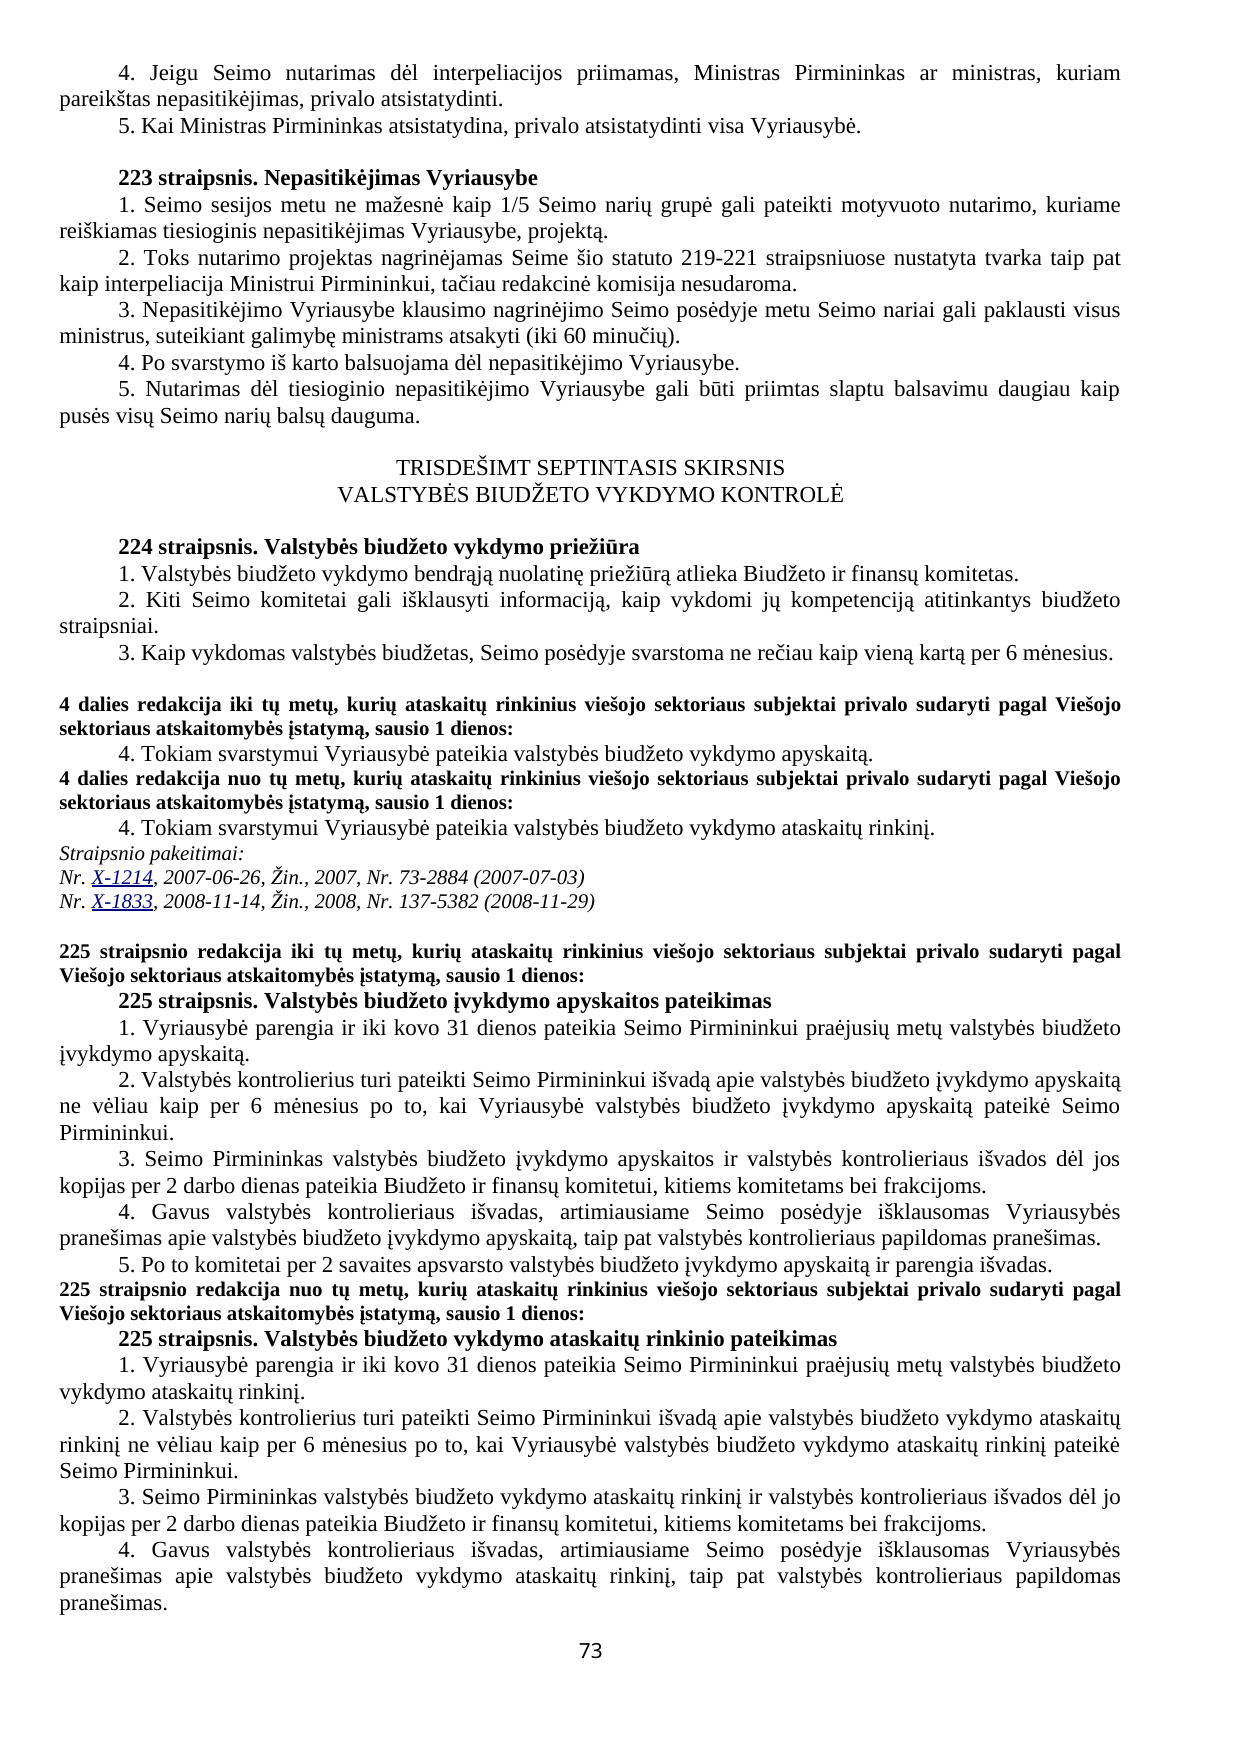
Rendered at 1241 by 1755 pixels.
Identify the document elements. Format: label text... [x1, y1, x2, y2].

text 4. Jeigu Seimo nutarimas dėl interpeliacijos priimamas, Ministras Pirmininkas ar ministras, kuriam pareikštas nepasitikėjimas, privalo atsistatydinti. [59, 59, 1122, 112]
text 4. Tokiam svarstymui Vyriausybė pateikia valstybės biudžeto vykdymo apyskaitą. [59, 740, 1122, 766]
text 4. Tokiam svarstymui Vyriausybė pateikia valstybės biudžeto vykdymo ataskaitų rinkinį. [59, 814, 1122, 841]
text 4. Gavus valstybės kontrolieriaus išvadas, artimiausiame Seimo posėdyje išklausomas Vyriausybės pranešimas apie valstybės biudžeto vykdymo ataskaitų rinkinį, taip pat valstybės kontrolieriaus papildomas pranešimas. [59, 1536, 1122, 1615]
text 5. Nutarimas dėl tiesioginio nepasitikėjimo Vyriausybe gali būti priimtas slaptu balsavimu daugiau kaip pusės visų Seimo narių balsų dauguma. [59, 375, 1122, 428]
text 4. Po svarstymo iš karto balsuojama dėl nepasitikėjimo Vyriausybe. [59, 349, 1122, 375]
text 3. Kaip vykdomas valstybės biudžetas, Seimo posėdyje svarstoma ne rečiau kaip vieną kartą per 6 mėnesius. [59, 639, 1122, 665]
text 2. Toks nutarimo projektas nagrinėjamas Seime šio statuto 219-221 straipsniuose nustatyta tvarka taip pat kaip interpeliacija Ministrui Pirmininkui, tačiau redakcinė komisija nesudaroma. [59, 243, 1122, 296]
text 2. Kiti Seimo komitetai gali išklausyti informaciją, kaip vykdomi jų kompetenciją atitinkantys biudžeto straipsniai. [59, 586, 1122, 639]
text 3. Nepasitikėjimo Vyriausybe klausimo nagrinėjimo Seimo posėdyje metu Seimo nariai gali paklausti visus ministrus, suteikiant galimybę ministrams atsakyti (iki 60 minučių). [59, 296, 1122, 349]
text Nr. X-1833, 2008-11-14, Žin., 2008, Nr. 137-5382 (2008-11-29) [59, 889, 1122, 913]
text 1. Seimo sesijos metu ne mažesnė kaip 1/5 Seimo narių grupė gali pateikti motyvuoto nutarimo, kuriame reiškiamas tiesioginis nepasitikėjimas Vyriausybe, projektą. [59, 191, 1122, 243]
text 5. Kai Ministras Pirmininkas atsistatydina, privalo atsistatydinti visa Vyriausybė. [59, 112, 1122, 138]
text 3. Seimo Pirmininkas valstybės biudžeto įvykdymo apyskaitos ir valstybės kontrolieriaus išvados dėl jos kopijas per 2 darbo dienas pateikia Biudžeto ir finansų komitetui, kitiems komitetams bei frakcijoms. [59, 1145, 1122, 1198]
text TRISDEŠIMT SEPTINTASIS SKIRSNIS [59, 454, 1122, 481]
text 1. Valstybės biudžeto vykdymo bendrąją nuolatinę priežiūrą atlieka Biudžeto ir finansų komitetas. [59, 560, 1122, 586]
text 224 straipsnis. Valstybės biudžeto vykdymo priežiūra [59, 533, 1122, 560]
text Straipsnio pakeitimai: [59, 841, 1122, 864]
text 223 straipsnis. Nepasitikėjimas Vyriausybe [59, 164, 1122, 191]
text 2. Valstybės kontrolierius turi pateikti Seimo Pirmininkui išvadą apie valstybės biudžeto įvykdymo apyskaitą ne vėliau kaip per 6 mėnesius po to, kai Vyriausybė valstybės biudžeto įvykdymo apyskaitą pateikė Seimo Pirmininkui. [59, 1066, 1122, 1145]
text 4 dalies redakcija iki tų metų, kurių ataskaitų rinkinius viešojo sektoriaus subjektai privalo sudaryti pagal Viešojo sektoriaus atskaitomybės įstatymą, sausio 1 dienos: [59, 692, 1122, 740]
text 3. Seimo Pirmininkas valstybės biudžeto vykdymo ataskaitų rinkinį ir valstybės kontrolieriaus išvados dėl jo kopijas per 2 darbo dienas pateikia Biudžeto ir finansų komitetui, kitiems komitetams bei frakcijoms. [59, 1483, 1122, 1536]
text 225 straipsnis. Valstybės biudžeto įvykdymo apyskaitos pateikimas [59, 987, 1122, 1013]
text VALSTYBĖS BIUDŽETO VYKDYMO KONTROLĖ [59, 481, 1122, 507]
subtitle 225 straipsnis. Valstybės biudžeto vykdymo ataskaitų rinkinio pateikimas [59, 1325, 1122, 1352]
text 2. Valstybės kontrolierius turi pateikti Seimo Pirmininkui išvadą apie valstybės biudžeto vykdymo ataskaitų rinkinį ne vėliau kaip per 6 mėnesius po to, kai Vyriausybė valstybės biudžeto vykdymo ataskaitų rinkinį pateikė Seimo Pirmininkui. [59, 1404, 1122, 1483]
text 4 dalies redakcija nuo tų metų, kurių ataskaitų rinkinius viešojo sektoriaus subjektai privalo sudaryti pagal Viešojo sektoriaus atskaitomybės įstatymą, sausio 1 dienos: [59, 766, 1122, 814]
text 1. Vyriausybė parengia ir iki kovo 31 dienos pateikia Seimo Pirmininkui praėjusių metų valstybės biudžeto įvykdymo apyskaitą. [59, 1013, 1122, 1066]
text 225 straipsnio redakcija iki tų metų, kurių ataskaitų rinkinius viešojo sektoriaus subjektai privalo sudaryti pagal Viešojo sektoriaus atskaitomybės įstatymą, sausio 1 dienos: [59, 939, 1122, 987]
text 1. Vyriausybė parengia ir iki kovo 31 dienos pateikia Seimo Pirmininkui praėjusių metų valstybės biudžeto vykdymo ataskaitų rinkinį. [59, 1352, 1122, 1404]
text 225 straipsnio redakcija nuo tų metų, kurių ataskaitų rinkinius viešojo sektoriaus subjektai privalo sudaryti pagal Viešojo sektoriaus atskaitomybės įstatymą, sausio 1 dienos: [59, 1277, 1122, 1325]
text 4. Gavus valstybės kontrolieriaus išvadas, artimiausiame Seimo posėdyje išklausomas Vyriausybės pranešimas apie valstybės biudžeto įvykdymo apyskaitą, taip pat valstybės kontrolieriaus papildomas pranešimas. [59, 1198, 1122, 1251]
text Nr. X-1214, 2007-06-26, Žin., 2007, Nr. 73-2884 (2007-07-03) [59, 864, 1122, 889]
text 5. Po to komitetai per 2 savaites apsvarsto valstybės biudžeto įvykdymo apyskaitą ir parengia išvadas. [59, 1251, 1122, 1277]
